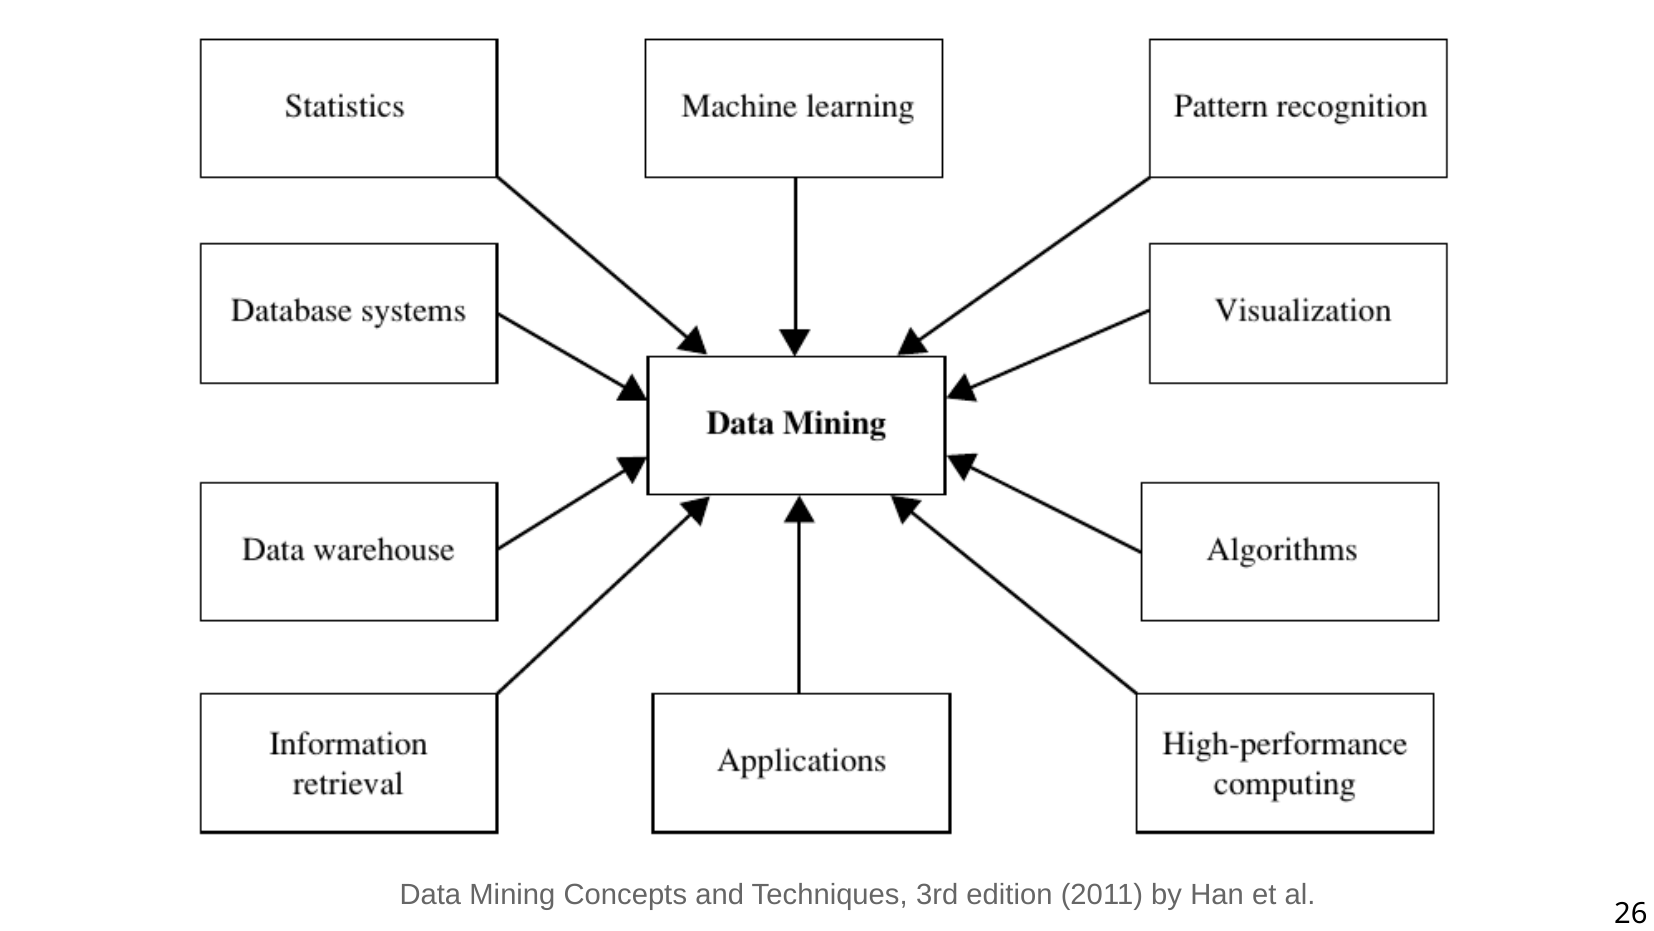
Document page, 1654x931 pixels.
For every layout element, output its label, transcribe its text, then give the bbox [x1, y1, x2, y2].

text_box Data Mining Concepts and Techniques, 3rd edition (2011) by Han et al. [250, 870, 1466, 921]
picture [187, 29, 1463, 846]
